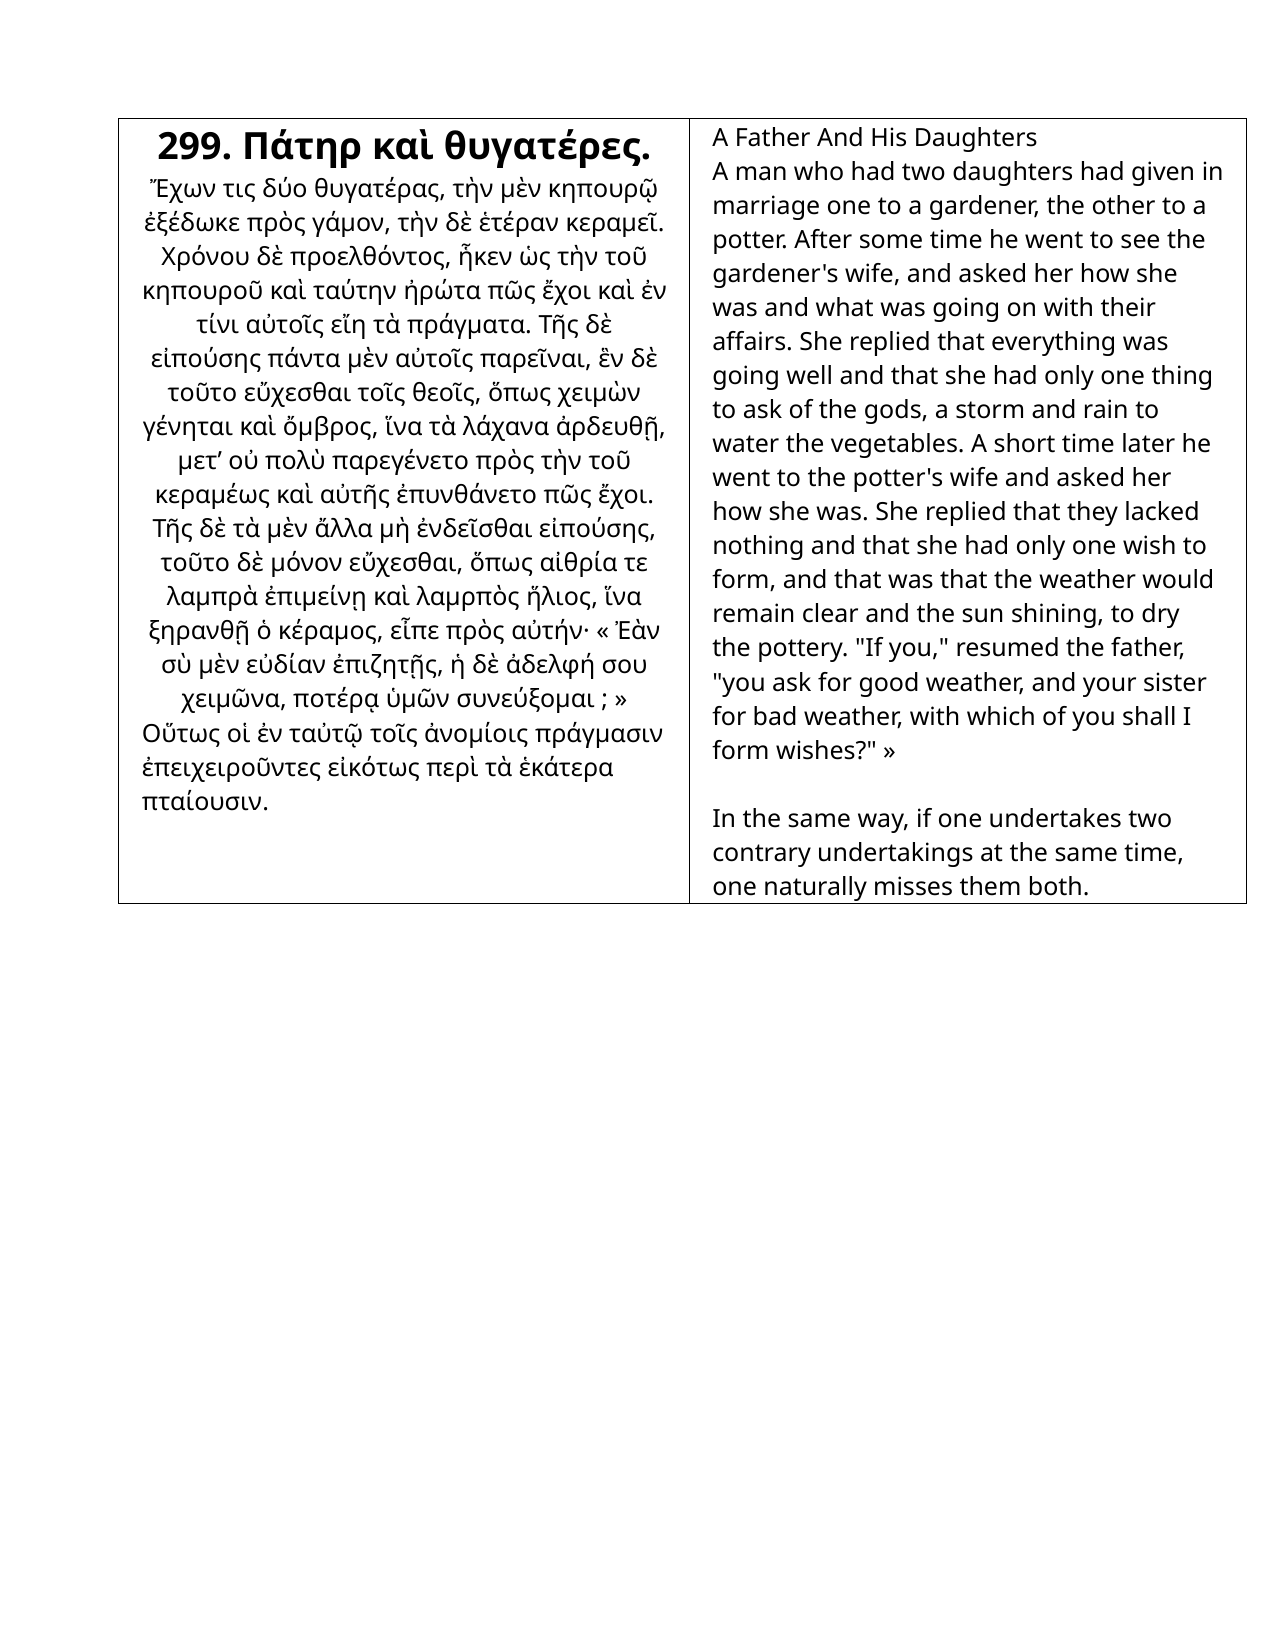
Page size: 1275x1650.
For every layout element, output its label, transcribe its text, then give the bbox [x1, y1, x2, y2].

table_cell 299. Πάτηρ καὶ θυγατέρες. Ἔχων τις δύο θυγατέρας, τὴν μὲν κηπουρῷ ἐξέδωκε πρὸς γάμον, τὴν δὲ ἑτέραν κεραμεῖ. Χρόνου δὲ προελθόντος, ἧκεν ὡς τὴν τοῦ κηπουροῦ καὶ ταύτην ἠρώτα πῶς ἔχοι καὶ ἐν τίνι αὐτοῖς εἴη τὰ πράγματα. Τῆς δὲ εἰπούσης πάντα μὲν αὐτοῖς παρεῖναι, ἓν δὲ τοῦτο εὔχεσθαι τοῖς θεοῖς, ὅπως χειμὼν γένηται καὶ ὄμβρος, ἵνα τὰ λάχανα ἀρδευθῇ, μετ’ οὐ πολὺ παρεγένετο πρὸς τὴν τοῦ κεραμέως καὶ αὐτῆς ἐπυνθάνετο πῶς ἔχοι. Τῆς δὲ τὰ μὲν ἄλλα μὴ ἐνδεῖσθαι εἰπούσης, τοῦτο δὲ μόνον εὔχεσθαι, ὅπως αἰθρία τε λαμπρὰ ἐπιμείνῃ καὶ λαμρπὸς ἥλιος, ἵνα ξηρανθῇ ὁ κέραμος, εἶπε πρὸς αὐτήν· « Ἐὰν σὺ μὲν εὐδίαν ἐπιζητῇς, ἡ δὲ ἀδελφή σου χειμῶνα, ποτέρᾳ ὑμῶν συνεύξομαι ; » Οὕτως οἱ ἐν ταὐτῷ τοῖς ἀνομίοις πράγμασιν ἐπειχειροῦντες εἰκότως περὶ τὰ ἑκάτερα πταίουσιν. [119, 119, 689, 903]
table_cell A Father And His Daughters A man who had two daughters had given in marriage one to a gardener, the other to a potter. After some time he went to see the gardener's wife, and asked her how she was and what was going on with their affairs. She replied that everything was going well and that she had only one thing to ask of the gods, a storm and rain to water the vegetables. A short time later he went to the potter's wife and asked her how she was. She replied that they lacked nothing and that she had only one wish to form, and that was that the weather would remain clear and the sun shining, to dry the pottery. "If you," resumed the father, "you ask for good weather, and your sister for bad weather, with which of you shall I form wishes?" » In the same way, if one undertakes two contrary undertakings at the same time, one naturally misses them both. [690, 119, 1246, 903]
